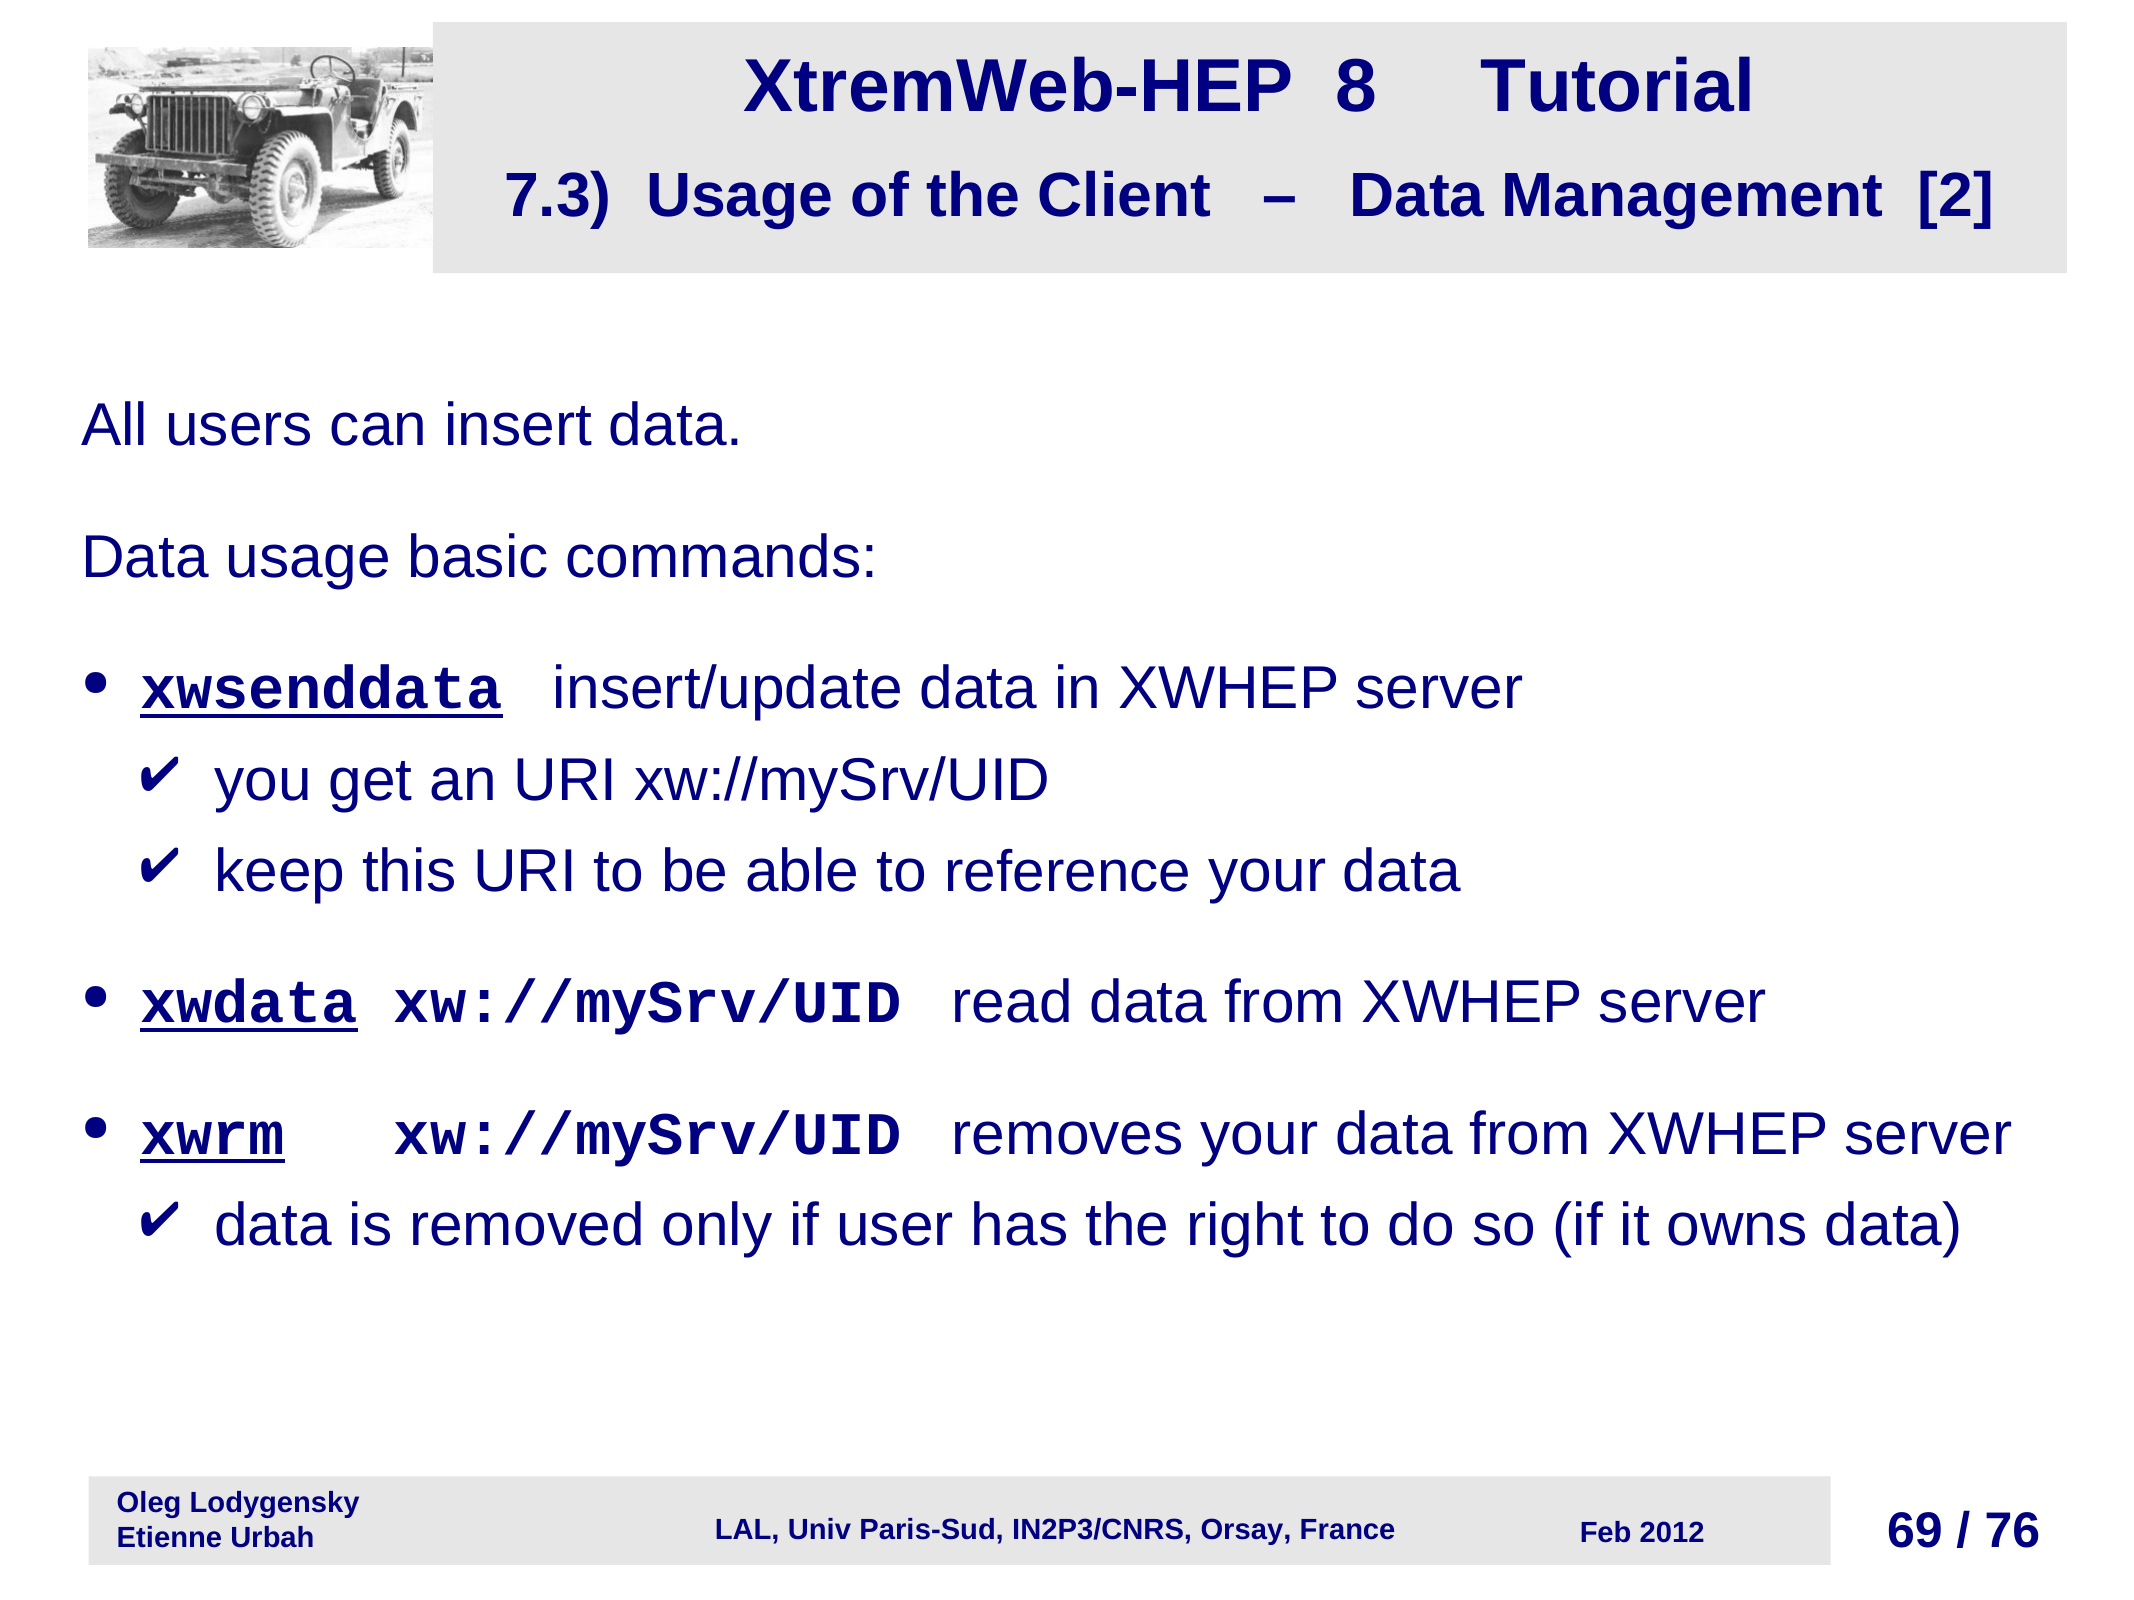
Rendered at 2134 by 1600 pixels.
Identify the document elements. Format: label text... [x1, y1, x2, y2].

list All users can insert data. Data usage basic commands: xwsenddata insert/update data in XWHEP server you get an URI xw://mySrv/UID keep this URI to be able to reference your data xwdata xw://mySrv/UID read data from XWHEP server xwrm xw://mySrv/UID removes your data from XWHEP server data is removed only if user has the right to do so (if it owns data) [72, 377, 2061, 1469]
title 7.3) Usage of the Client – Data Management [2] [442, 118, 2067, 266]
picture [88, 47, 433, 248]
